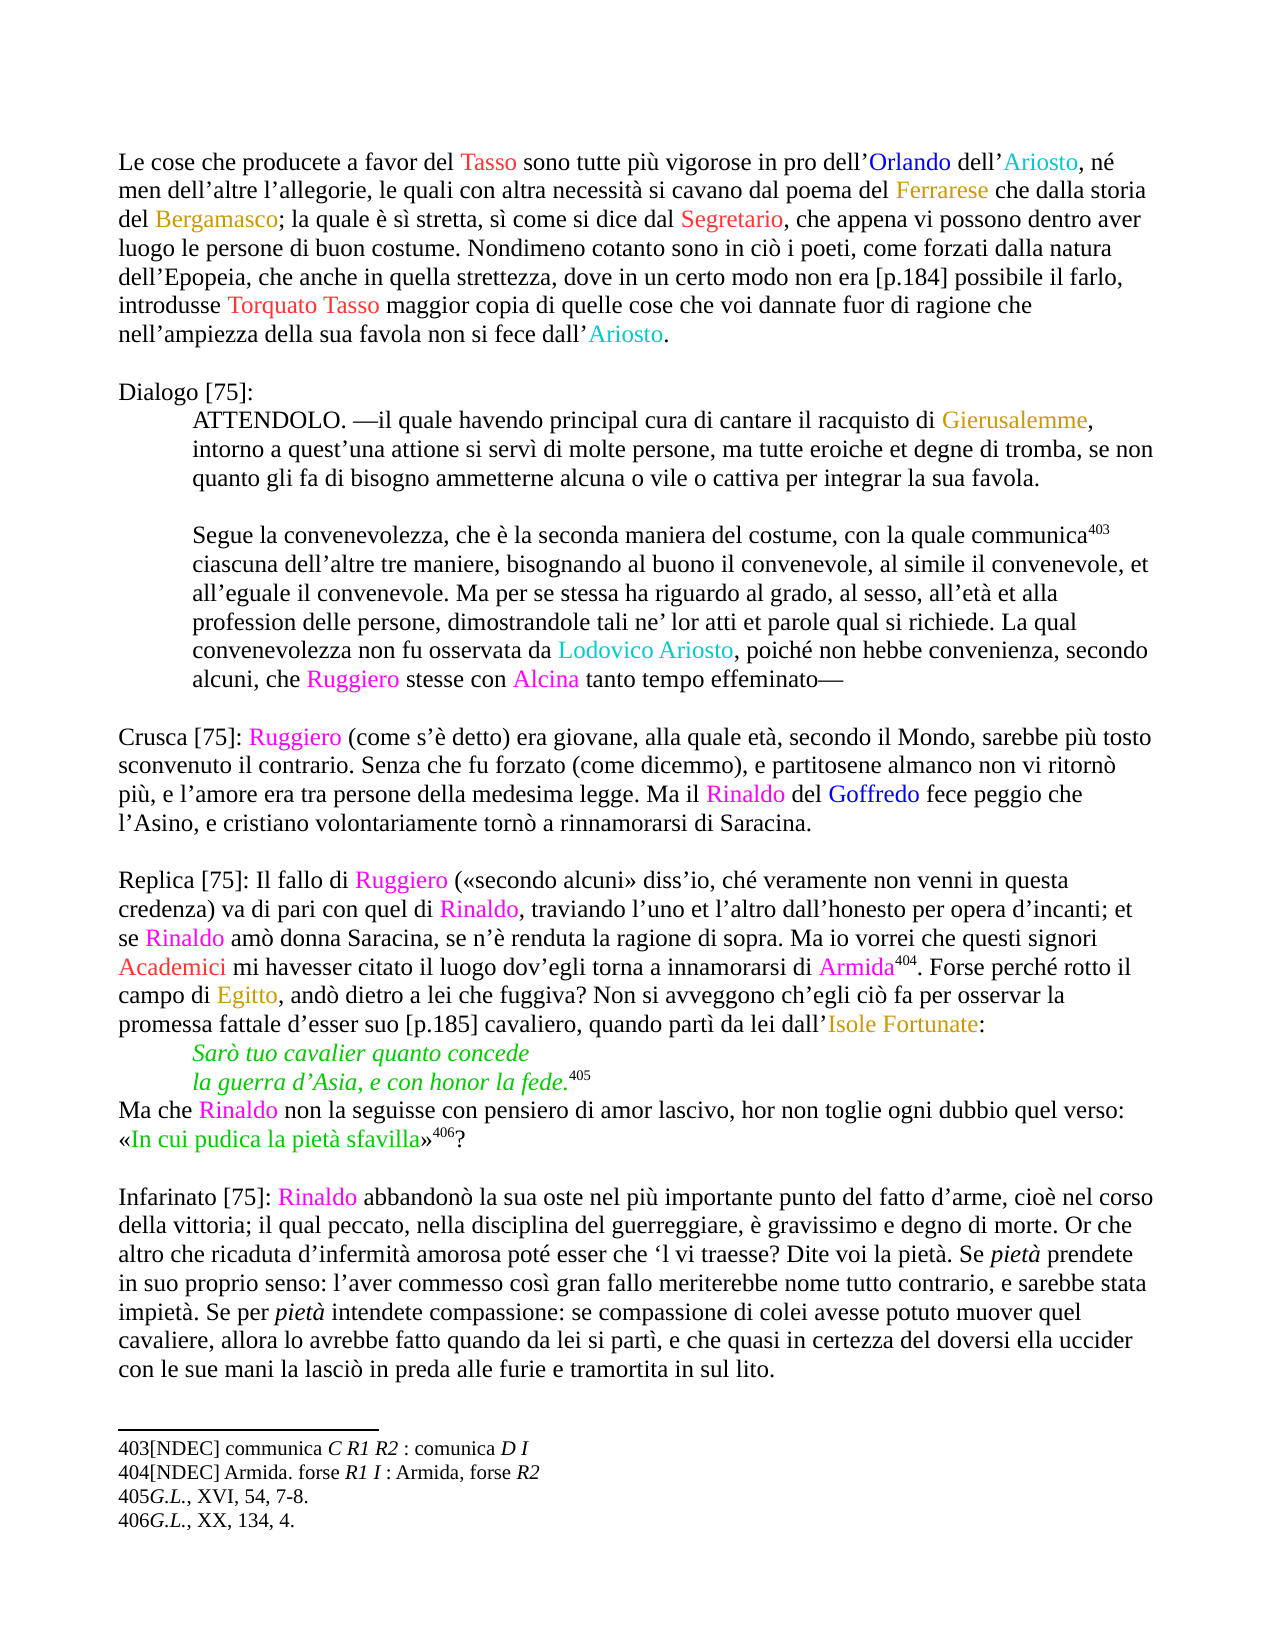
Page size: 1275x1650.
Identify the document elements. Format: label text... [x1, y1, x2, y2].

text G.L., XVI, 54, 7-8. [118, 1484, 1157, 1508]
text Replica [75]: Il fallo di Ruggiero («secondo alcuni» diss’io, ché veramente non venni in questa credenza) va di pari con quel di Rinaldo, traviando l’uno et l’altro dall’honesto per opera d’incanti; et se Rinaldo amò donna Saracina, se n’è renduta la ragione di sopra. Ma io vorrei che questi signori Academici mi havesser citato il luogo dov’egli torna a innamorarsi di Armida. Forse perché rotto il campo di Egitto, andò dietro a lei che fuggiva? Non si avveggono ch’egli ciò fa per osservar la promessa fattale d’esser suo [p.185] cavaliero, quando partì da lei dall’Isole Fortunate: [118, 866, 1157, 1038]
text Segue la convenevolezza, che è la seconda maniera del costume, con la quale communica ciascuna dell’altre tre maniere, bisognando al buono il convenevole, al simile il convenevole, et all’eguale il convenevole. Ma per se stessa ha riguardo al grado, al sesso, all’età et alla profession delle persone, dimostrandole tali ne’ lor atti et parole qual si richiede. La qual convenevolezza non fu osservata da Lodovico Ariosto, poiché non hebbe convenienza, secondo alcuni, che Ruggiero stesse con Alcina tanto tempo effeminato— [192, 521, 1157, 693]
text Sarò tuo cavalier quanto concede [118, 1038, 1157, 1067]
text la guerra d’Asia, e con honor la fede. [118, 1067, 1157, 1096]
text Ma che Rinaldo non la seguisse con pensiero di amor lascivo, hor non toglie ogni dubbio quel verso: «In cui pudica la pietà sfavilla»? [118, 1096, 1157, 1153]
text Infarinato [75]: Rinaldo abbandonò la sua oste nel più importante punto del fatto d’arme, cioè nel corso della vittoria; il qual peccato, nella disciplina del guerreggiare, è gravissimo e degno di morte. Or che altro che ricaduta d’infermità amorosa poté esser che ‘l vi traesse? Dite voi la pietà. Se pietà prendete in suo proprio senso: l’aver commesso così gran fallo meriterebbe nome tutto contrario, e sarebbe stata impietà. Se per pietà intendete compassione: se compassione di colei avesse potuto muover quel cavaliere, allora lo avrebbe fatto quando da lei si partì, e che quasi in certezza del doversi ella uccider con le sue mani la lasciò in preda alle furie e tramortita in sul lito. [118, 1182, 1157, 1383]
text G.L., XX, 134, 4. [118, 1508, 1157, 1532]
text [NDEC] Armida. forse R1 I : Armida, forse R2 [118, 1460, 1157, 1484]
text [NDEC] communica C R1 R2 : comunica D I [118, 1436, 1157, 1460]
text ATTENDOLO. —il quale havendo principal cura di cantare il racquisto di Gierusalemme, intorno a quest’una attione si servì di molte persone, ma tutte eroiche et degne di tromba, se non quanto gli fa di bisogno ammetterne alcuna o vile o cattiva per integrar la sua favola. [192, 406, 1157, 492]
text Crusca [75]: Ruggiero (come s’è detto) era giovane, alla quale età, secondo il Mondo, sarebbe più tosto sconvenuto il contrario. Senza che fu forzato (come dicemmo), e partitosene almanco non vi ritornò più, e l’amore era tra persone della medesima legge. Ma il Rinaldo del Goffredo fece peggio che l’Asino, e cristiano volontariamente tornò a rinnamorarsi di Saracina. [118, 722, 1157, 837]
text Dialogo [75]: [118, 377, 1157, 406]
text Le cose che producete a favor del Tasso sono tutte più vigorose in pro dell’Orlando dell’Ariosto, né men dell’altre l’allegorie, le quali con altra necessità si cavano dal poema del Ferrarese che dalla storia del Bergamasco; la quale è sì stretta, sì come si dice dal Segretario, che appena vi possono dentro aver luogo le persone di buon costume. Nondimeno cotanto sono in ciò i poeti, come forzati dalla natura dell’Epopeia, che anche in quella strettezza, dove in un certo modo non era [p.184] possibile il farlo, introdusse Torquato Tasso maggior copia di quelle cose che voi dannate fuor di ragione che nell’ampiezza della sua favola non si fece dall’Ariosto. [118, 147, 1157, 348]
